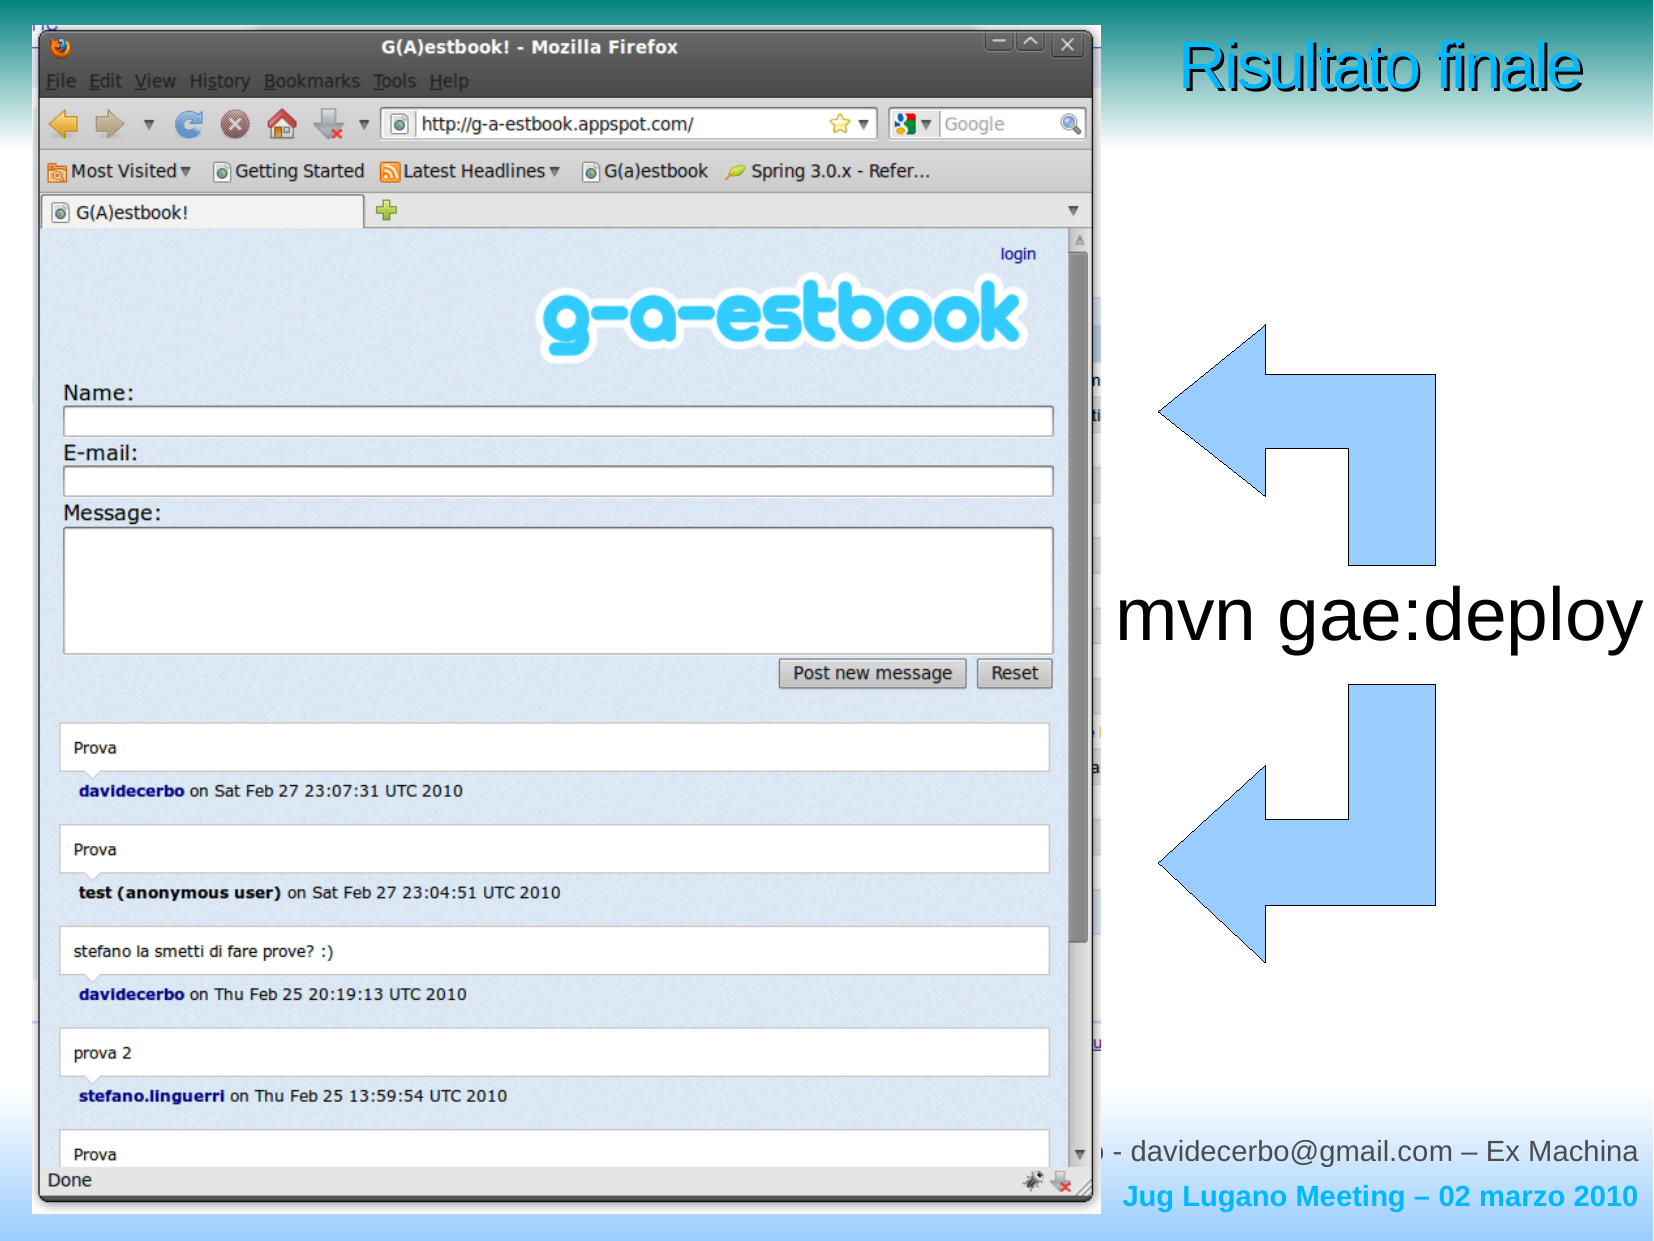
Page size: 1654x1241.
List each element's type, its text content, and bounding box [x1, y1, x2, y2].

picture [32, 25, 1101, 1214]
title Risultato finale [108, 7, 1585, 124]
text_box [1158, 684, 1436, 963]
text_box [1158, 324, 1436, 566]
text_box mvn gae:deploy [1100, 565, 1653, 665]
